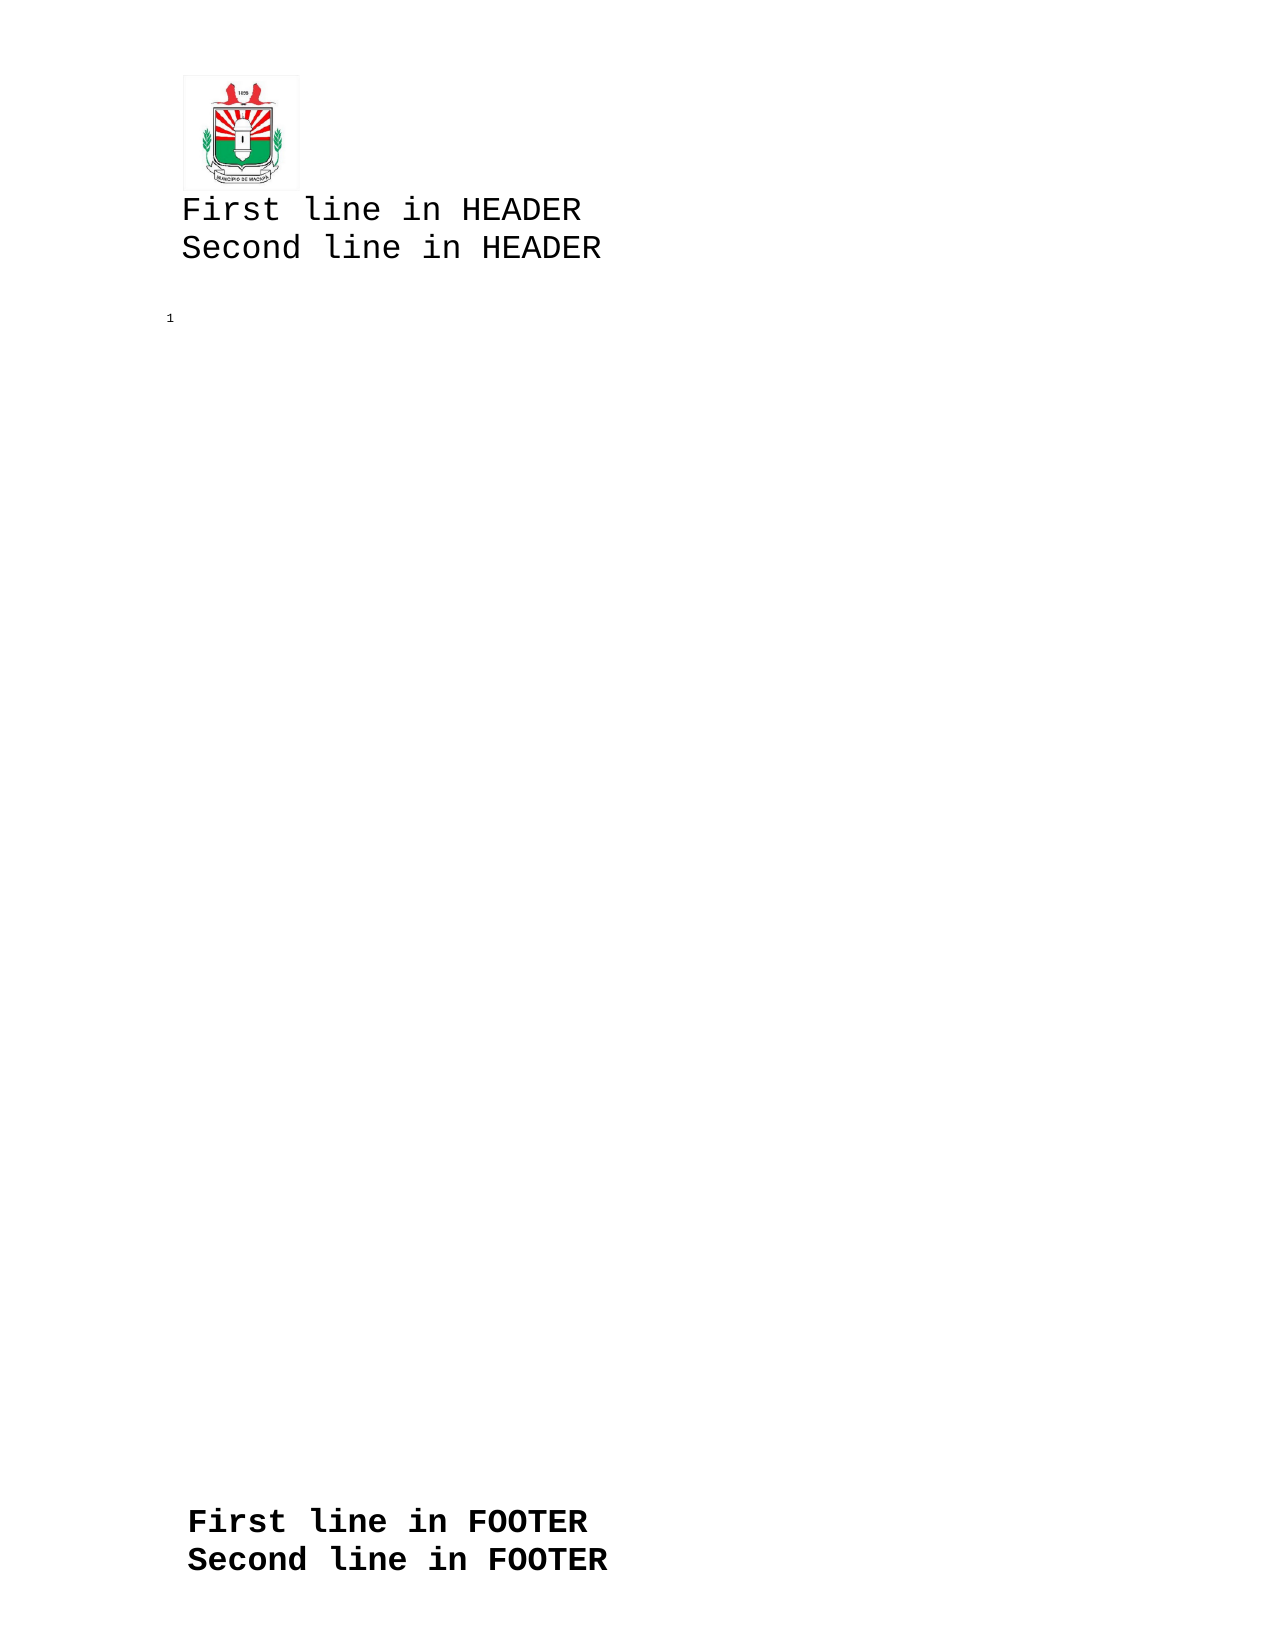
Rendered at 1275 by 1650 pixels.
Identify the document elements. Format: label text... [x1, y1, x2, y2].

text 1 [166, 307, 1264, 326]
picture [181, 75, 300, 194]
